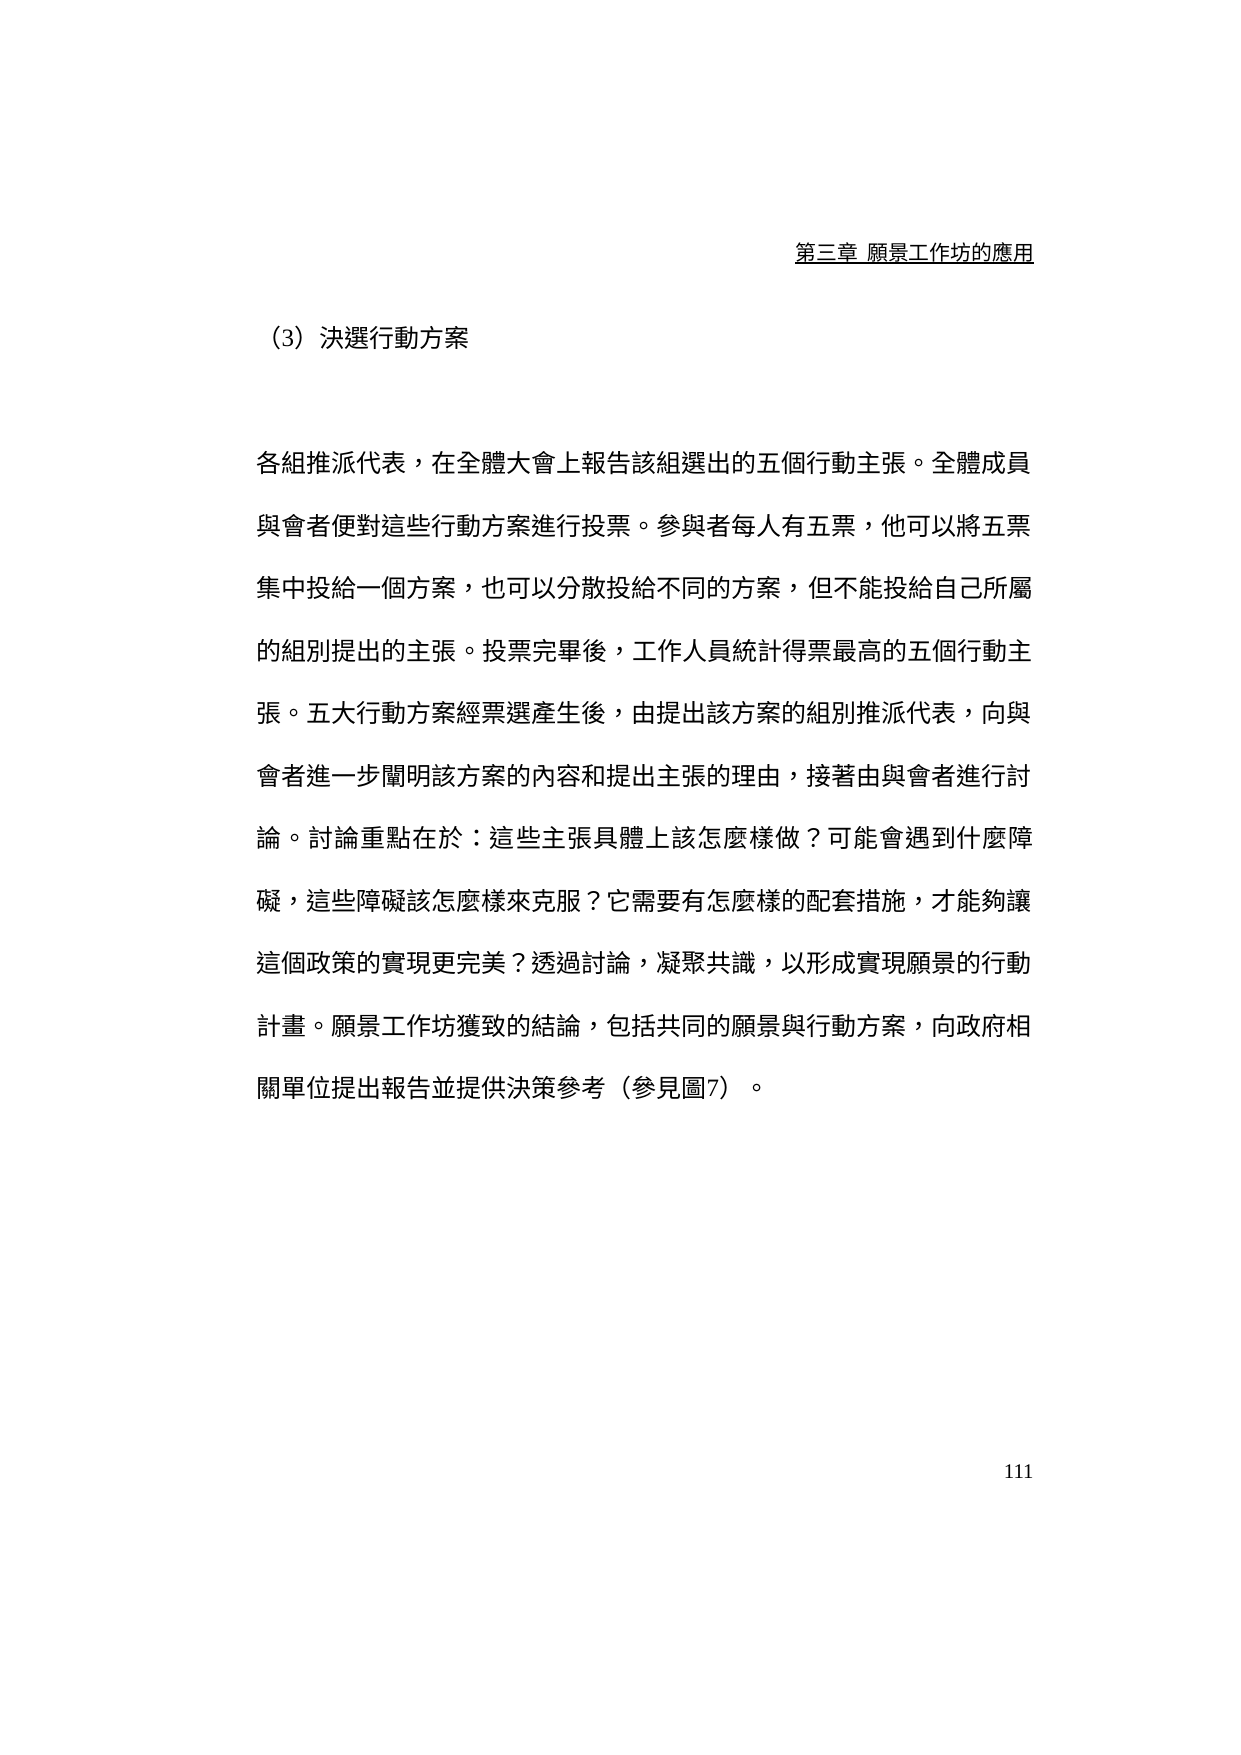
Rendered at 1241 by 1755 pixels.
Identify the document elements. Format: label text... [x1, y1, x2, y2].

text 各組推派代表，在全體大會上報告該組選出的五個行動主張。全體成員與會者便對這些行動方案進行投票。參與者每人有五票，他可以將五票集中投給一個方案，也可以分散投給不同的方案，但不能投給自己所屬的組別提出的主張。投票完畢後，工作人員統計得票最高的五個行動主張。五大行動方案經票選產生後，由提出該方案的組別推派代表，向與會者進一步闡明該方案的內容和提出主張的理由，接著由與會者進行討論。討論重點在於：這些主張具體上該怎麼樣做？可能會遇到什麼障礙，這些障礙該怎麼樣來克服？它需要有怎麼樣的配套措施，才能夠讓這個政策的實現更完美？透過討論，凝聚共識，以形成實現願景的行動計畫。願景工作坊獲致的結論，包括共同的願景與行動方案，向政府相關單位提出報告並提供決策參考（參見圖7）。 [256, 420, 1033, 1108]
text （3）決選行動方案 [207, 295, 1033, 358]
